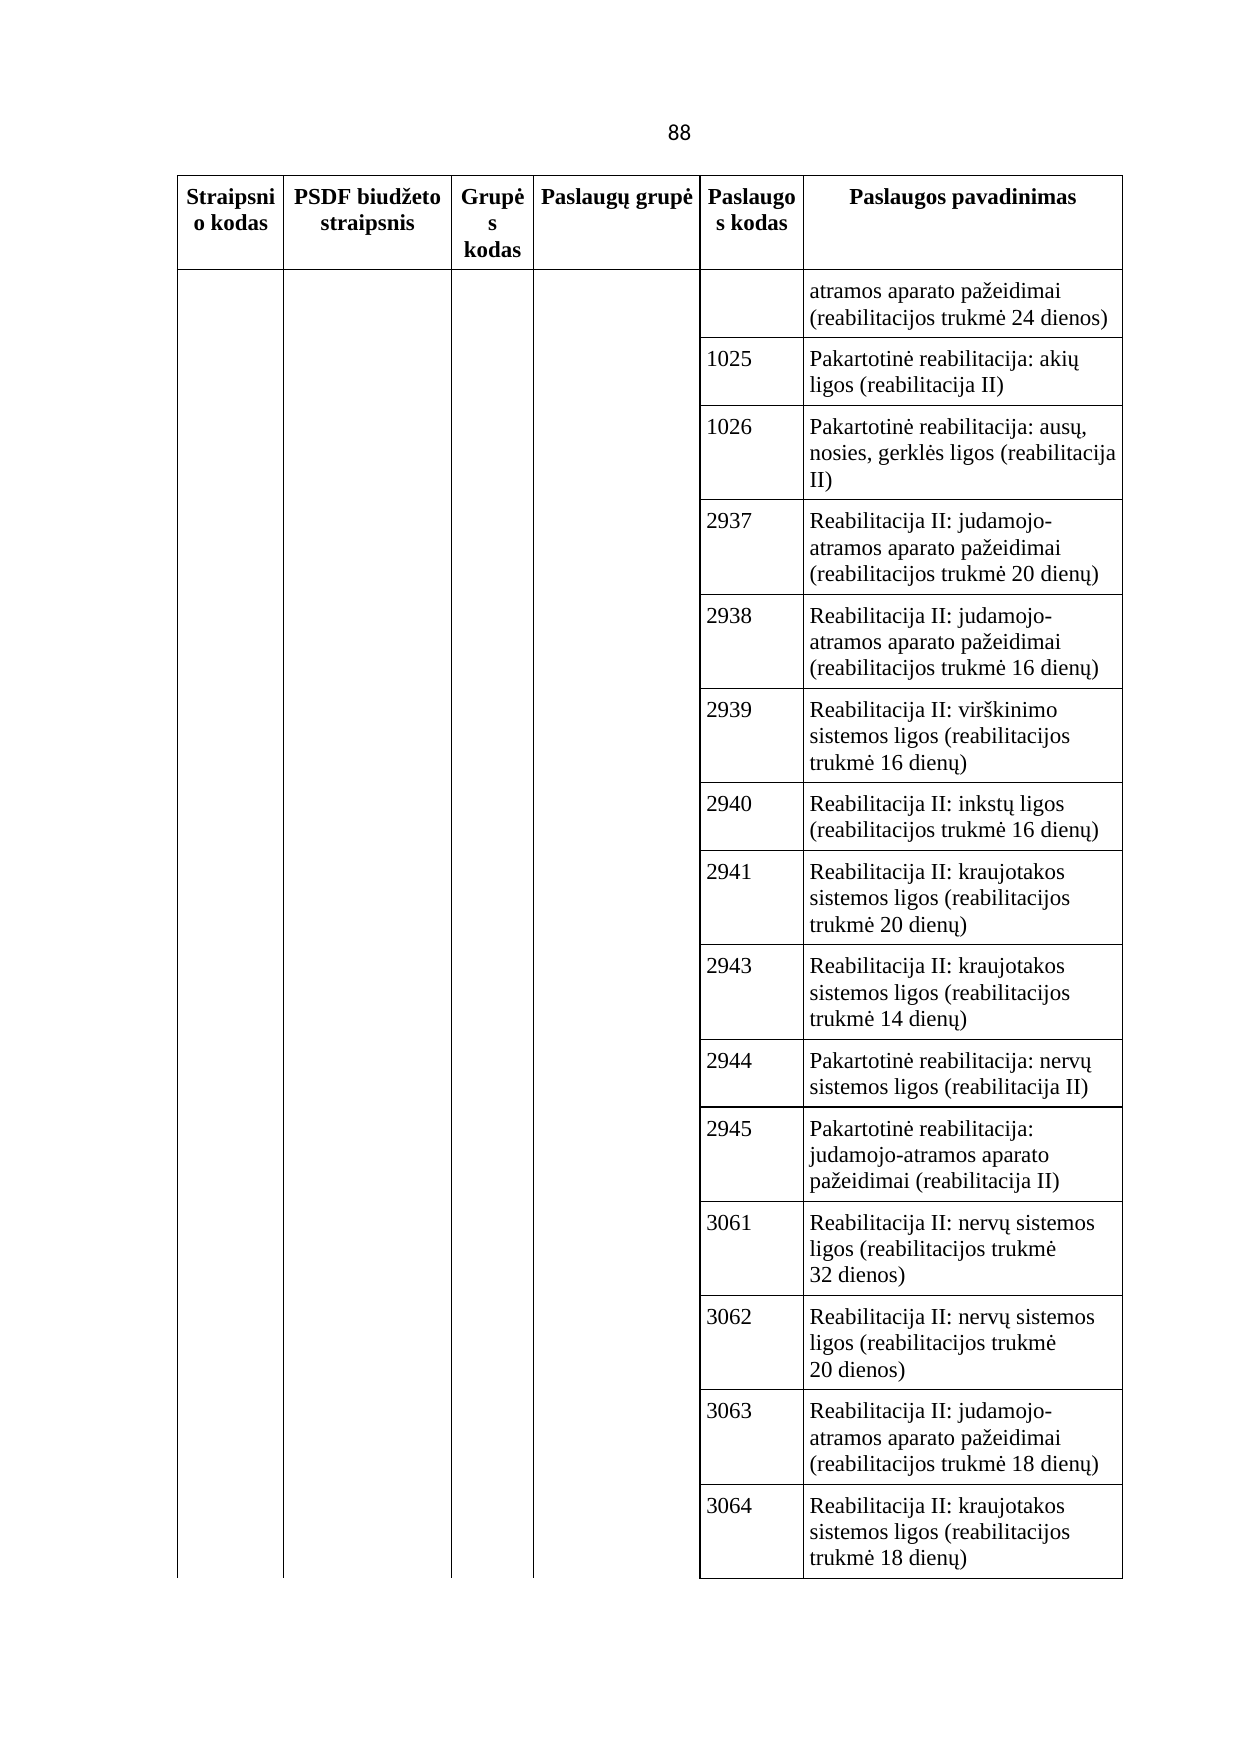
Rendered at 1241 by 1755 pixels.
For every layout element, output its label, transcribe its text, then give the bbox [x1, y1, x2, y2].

table_cell Reabilitacija II: nervų sistemos ligos (reabilitacijos trukmė 32 dienos) [804, 1202, 1122, 1295]
table_cell Reabilitacija II: judamojo-atramos aparato pažeidimai (reabilitacijos trukmė 16 dienų) [804, 595, 1122, 688]
table_cell [284, 1106, 451, 1201]
table_cell [178, 594, 283, 688]
table_cell Pakartotinė reabilitacija: akių ligos (reabilitacija II) [804, 338, 1122, 405]
table_cell Reabilitacija II: judamojo-atramos aparato pažeidimai (reabilitacijos trukmė 20 dienų) [804, 500, 1122, 593]
table_cell [178, 270, 283, 337]
table_cell 2944 [701, 1040, 803, 1106]
table_cell [452, 1389, 533, 1483]
table_cell 2945 [701, 1108, 803, 1201]
table_cell [284, 499, 451, 593]
table_cell [284, 405, 451, 499]
table_cell [534, 499, 699, 593]
table_cell [178, 944, 283, 1038]
table_cell 1026 [701, 406, 803, 499]
table_cell Reabilitacija II: judamojo-atramos aparato pažeidimai (reabilitacijos trukmė 18 dienų) [804, 1390, 1122, 1483]
table_cell 3062 [701, 1296, 803, 1389]
table_cell [284, 1484, 451, 1578]
table_cell [284, 1295, 451, 1389]
table_cell [284, 944, 451, 1038]
table_cell 2937 [701, 500, 803, 593]
table_cell Reabilitacija II: kraujotakos sistemos ligos (reabilitacijos trukmė 20 dienų) [804, 851, 1122, 944]
table_header Paslaugos kodas [701, 176, 803, 269]
table_cell [284, 850, 451, 944]
table_cell [284, 688, 451, 782]
table_cell 2939 [701, 689, 803, 782]
table_cell [284, 1389, 451, 1483]
table_cell [452, 688, 533, 782]
table_cell [452, 405, 533, 499]
table_cell [178, 1389, 283, 1483]
table_header PSDF biudžeto straipsnis [284, 176, 451, 269]
table_cell [534, 1389, 699, 1483]
table_cell [452, 499, 533, 593]
table_cell 3064 [701, 1485, 803, 1578]
table_cell [178, 1295, 283, 1389]
table_cell [534, 688, 699, 782]
table_cell 2940 [701, 783, 803, 850]
table_cell [452, 270, 533, 337]
table_cell [452, 1295, 533, 1389]
table_cell [452, 850, 533, 944]
table_cell [452, 782, 533, 850]
table_cell [178, 337, 283, 405]
table_cell [534, 405, 699, 499]
table_cell [534, 850, 699, 944]
table_cell [534, 1484, 699, 1578]
table_cell [534, 1039, 699, 1106]
table_cell Reabilitacija II: kraujotakos sistemos ligos (reabilitacijos trukmė 18 dienų) [804, 1485, 1122, 1578]
table_cell [701, 270, 803, 337]
table_cell [534, 1201, 699, 1295]
table_cell [534, 944, 699, 1038]
table_cell 2938 [701, 595, 803, 688]
table_cell [178, 782, 283, 850]
table_cell [452, 1039, 533, 1106]
table_cell Pakartotinė reabilitacija: judamojo-atramos aparato pažeidimai (reabilitacija II) [804, 1108, 1122, 1201]
table_cell [284, 337, 451, 405]
table_header Paslaugų grupė [534, 176, 699, 269]
table_cell [178, 499, 283, 593]
table_cell 2943 [701, 945, 803, 1038]
table_cell Reabilitacija II: virškinimo sistemos ligos (reabilitacijos trukmė 16 dienų) [804, 689, 1122, 782]
table_cell [284, 1039, 451, 1106]
table_cell [178, 1039, 283, 1106]
table_cell Pakartotinė reabilitacija: nervų sistemos ligos (reabilitacija II) [804, 1040, 1122, 1106]
table_cell [284, 782, 451, 850]
table_cell [534, 1295, 699, 1389]
table_cell 3063 [701, 1390, 803, 1483]
table_header Straipsnio kodas [178, 176, 283, 269]
table_cell 1025 [701, 338, 803, 405]
table_cell [284, 1201, 451, 1295]
table_cell [178, 1201, 283, 1295]
table_cell Reabilitacija II: kraujotakos sistemos ligos (reabilitacijos trukmė 14 dienų) [804, 945, 1122, 1038]
table_cell [178, 1106, 283, 1201]
table_cell [178, 405, 283, 499]
table_cell [178, 850, 283, 944]
table_cell [534, 270, 699, 337]
table_cell [452, 1484, 533, 1578]
table_cell 2941 [701, 851, 803, 944]
table_cell [534, 782, 699, 850]
table_cell [452, 1201, 533, 1295]
table_header Paslaugos pavadinimas [804, 176, 1122, 269]
table_cell Reabilitacija II: nervų sistemos ligos (reabilitacijos trukmė 20 dienos) [804, 1296, 1122, 1389]
table_cell [178, 1484, 283, 1578]
table_cell [284, 594, 451, 688]
table_cell [452, 594, 533, 688]
table_cell Reabilitacija II: inkstų ligos (reabilitacijos trukmė 16 dienų) [804, 783, 1122, 850]
table_cell [452, 944, 533, 1038]
table_cell [534, 337, 699, 405]
table_cell [534, 594, 699, 688]
table_header Grupės kodas [452, 176, 533, 269]
table_cell atramos aparato pažeidimai (reabilitacijos trukmė 24 dienos) [804, 270, 1122, 337]
table_cell [534, 1106, 699, 1201]
table_cell [284, 270, 451, 337]
table_cell [178, 688, 283, 782]
table_cell [452, 337, 533, 405]
table_cell 3061 [701, 1202, 803, 1295]
table_cell Pakartotinė reabilitacija: ausų, nosies, gerklės ligos (reabilitacija II) [804, 406, 1122, 499]
table_cell [452, 1106, 533, 1201]
